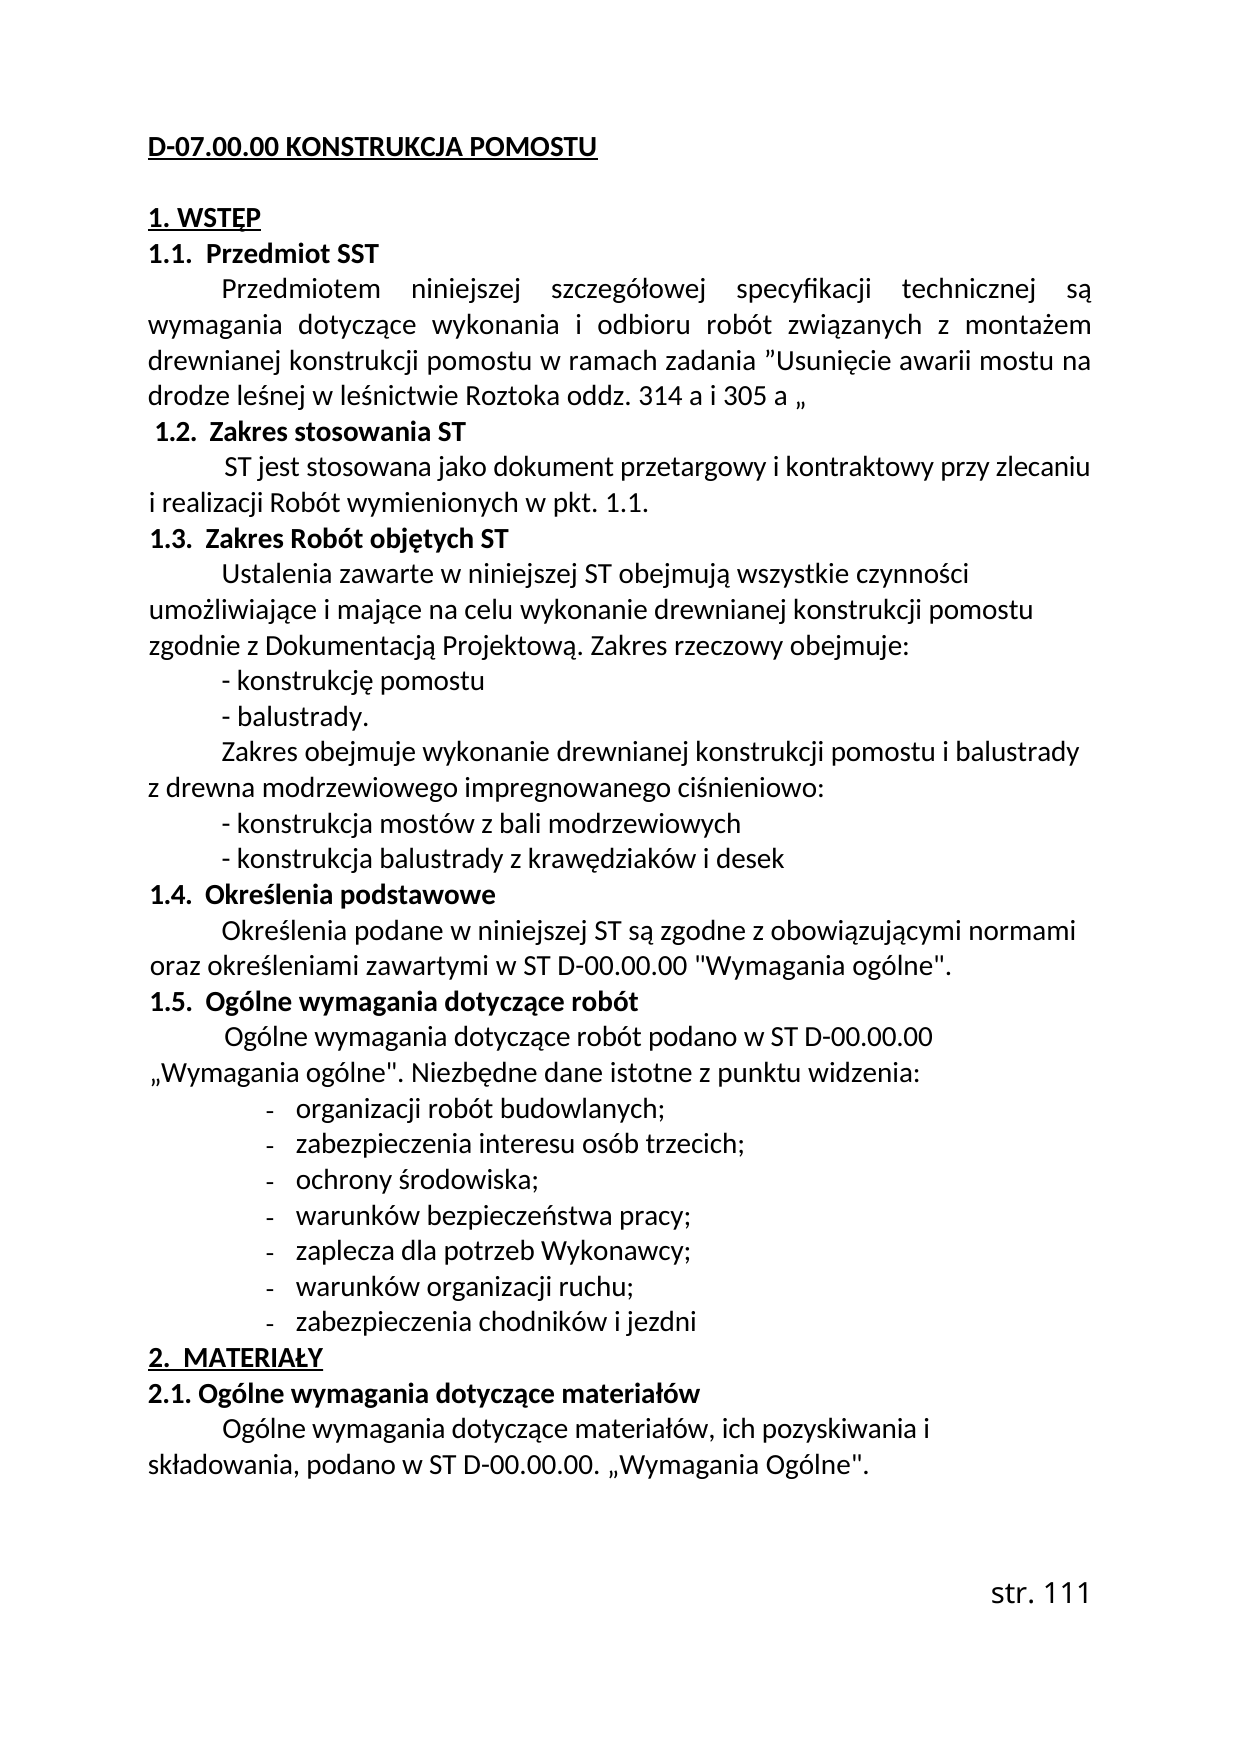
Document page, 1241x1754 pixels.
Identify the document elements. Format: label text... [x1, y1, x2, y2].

text 1.3. Zakres Robót objętych ST [149, 520, 1093, 555]
text 1.4. Określenia podstawowe [149, 876, 1093, 912]
text Określenia podane w niniejszej ST są zgodne z obowiązującymi normami oraz określeniami zawartymi w ST D-00.00.00 "Wymagania ogólne". [149, 912, 1093, 983]
text ST jest stosowana jako dokument przetargowy i kontraktowy przy zlecaniu i realizacji Robót wymienionych w pkt. 1.1. [149, 448, 1093, 520]
text Ogólne wymagania dotyczące materiałów, ich pozyskiwania i składowania, podano w ST D-00.00.00. „Wymagania Ogólne". [148, 1410, 1051, 1539]
list zaplecza dla potrzeb Wykonawcy; [266, 1232, 1093, 1268]
text - konstrukcja balustrady z krawędziaków i desek [149, 840, 1091, 876]
text 1.2. Zakres stosowania ST [148, 413, 1093, 448]
text 2. MATERIAŁY [148, 1339, 1093, 1375]
list zabezpieczenia interesu osób trzecich; [266, 1125, 1093, 1161]
text 1.1. Przedmiot SST [148, 235, 1093, 270]
list ochrony środowiska; [266, 1161, 1093, 1197]
text 1. WSTĘP [148, 199, 1093, 235]
text - balustrady. [221, 698, 1091, 733]
text D-07.00.00 KONSTRUKCJA POMOSTU [148, 128, 1093, 163]
text - konstrukcję pomostu [221, 662, 1093, 698]
text Ustalenia zawarte w niniejszej ST obejmują wszystkie czynności umożliwiające i mające na celu wykonanie drewnianej konstrukcji pomostu zgodnie z Dokumentacją Projektową. Zakres rzeczowy obejmuje: [149, 555, 1093, 662]
list warunków organizacji ruchu; [266, 1268, 1093, 1303]
text Ogólne wymagania dotyczące robót podano w ST D-00.00.00 „Wymagania ogólne". Niezbędne dane istotne z punktu widzenia: [149, 1018, 1053, 1090]
list warunków bezpieczeństwa pracy; [266, 1197, 1093, 1232]
list zabezpieczenia chodników i jezdni [266, 1303, 1093, 1339]
text - konstrukcja mostów z bali modrzewiowych [221, 805, 1091, 840]
text Zakres obejmuje wykonanie drewnianej konstrukcji pomostu i balustrady z drewna modrzewiowego impregnowanego ciśnieniowo: [148, 733, 1091, 805]
text 1.5. Ogólne wymagania dotyczące robót [149, 983, 1093, 1018]
list organizacji robót budowlanych; [266, 1090, 1093, 1125]
text Przedmiotem niniejszej szczegółowej specyfikacji technicznej są wymagania dotyczące wykonania i odbioru robót związanych z montażem drewnianej konstrukcji pomostu w ramach zadania ”Usunięcie awarii mostu na drodze leśnej w leśnictwie Roztoka oddz. 314 a i 305 a „ [148, 270, 1093, 413]
text 2.1. Ogólne wymagania dotyczące materiałów [148, 1375, 1093, 1410]
